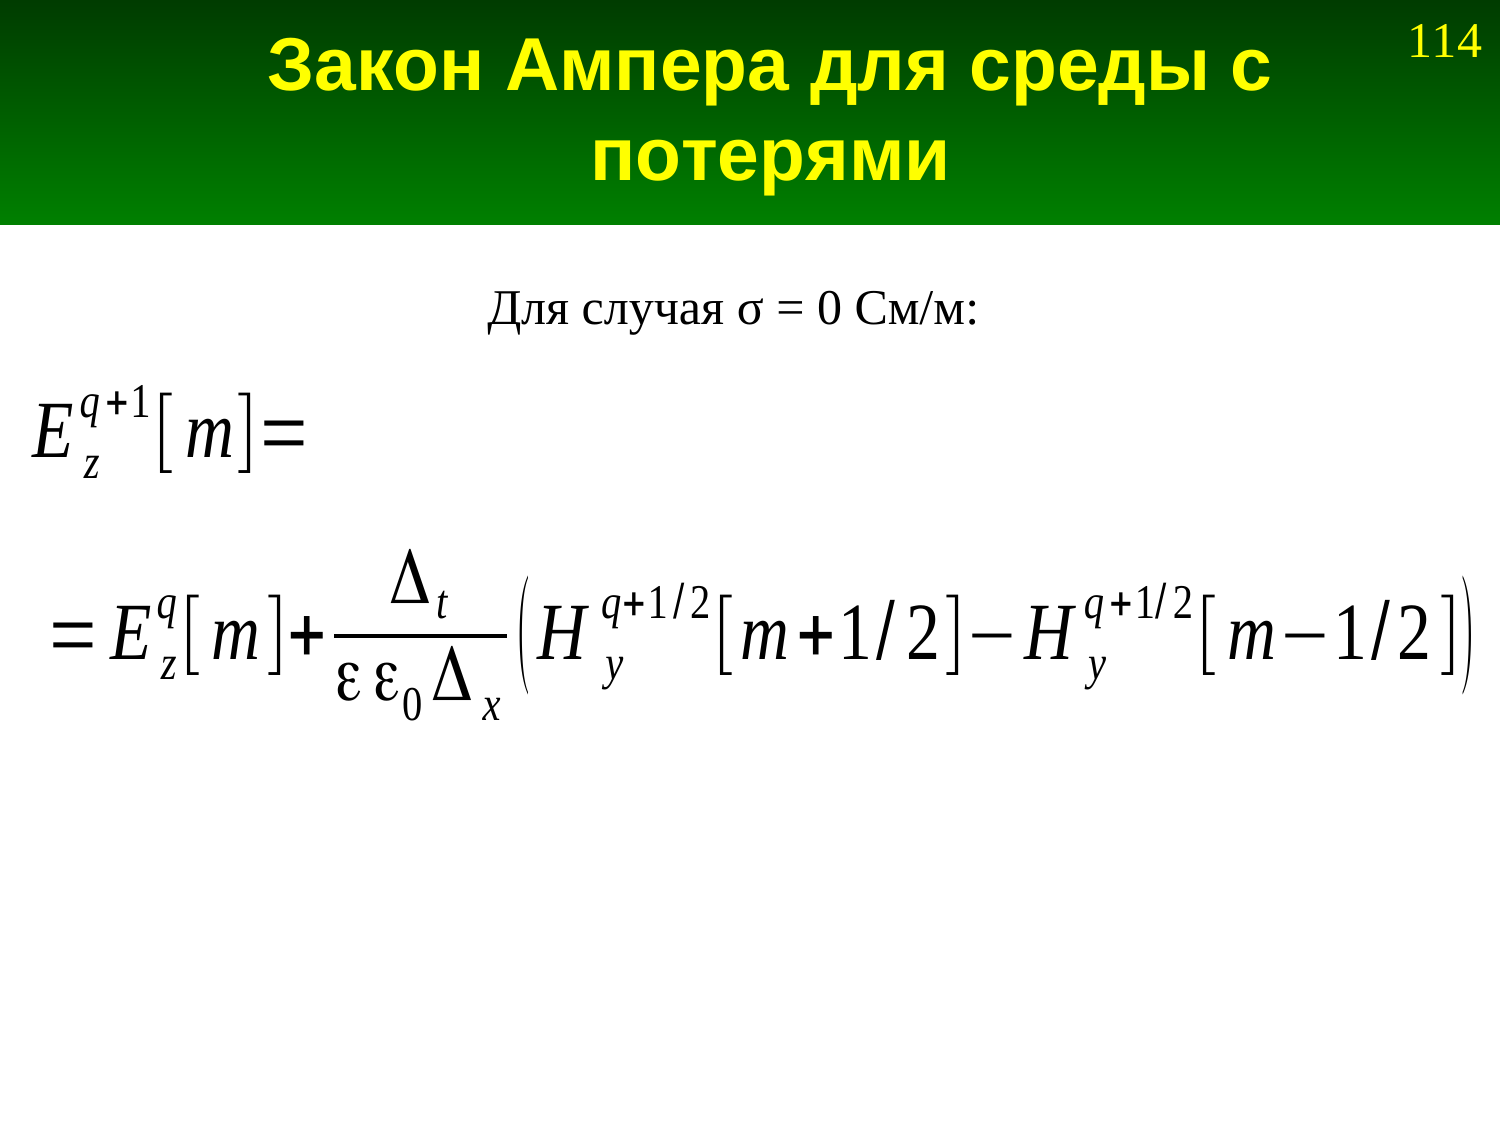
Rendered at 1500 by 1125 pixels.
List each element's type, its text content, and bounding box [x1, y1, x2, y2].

title Закон Ампера для среды с потерями [100, 7, 1441, 204]
chart [29, 542, 1492, 733]
chart [11, 371, 329, 487]
text_box Для случая σ = 0 См/м: [472, 267, 995, 343]
